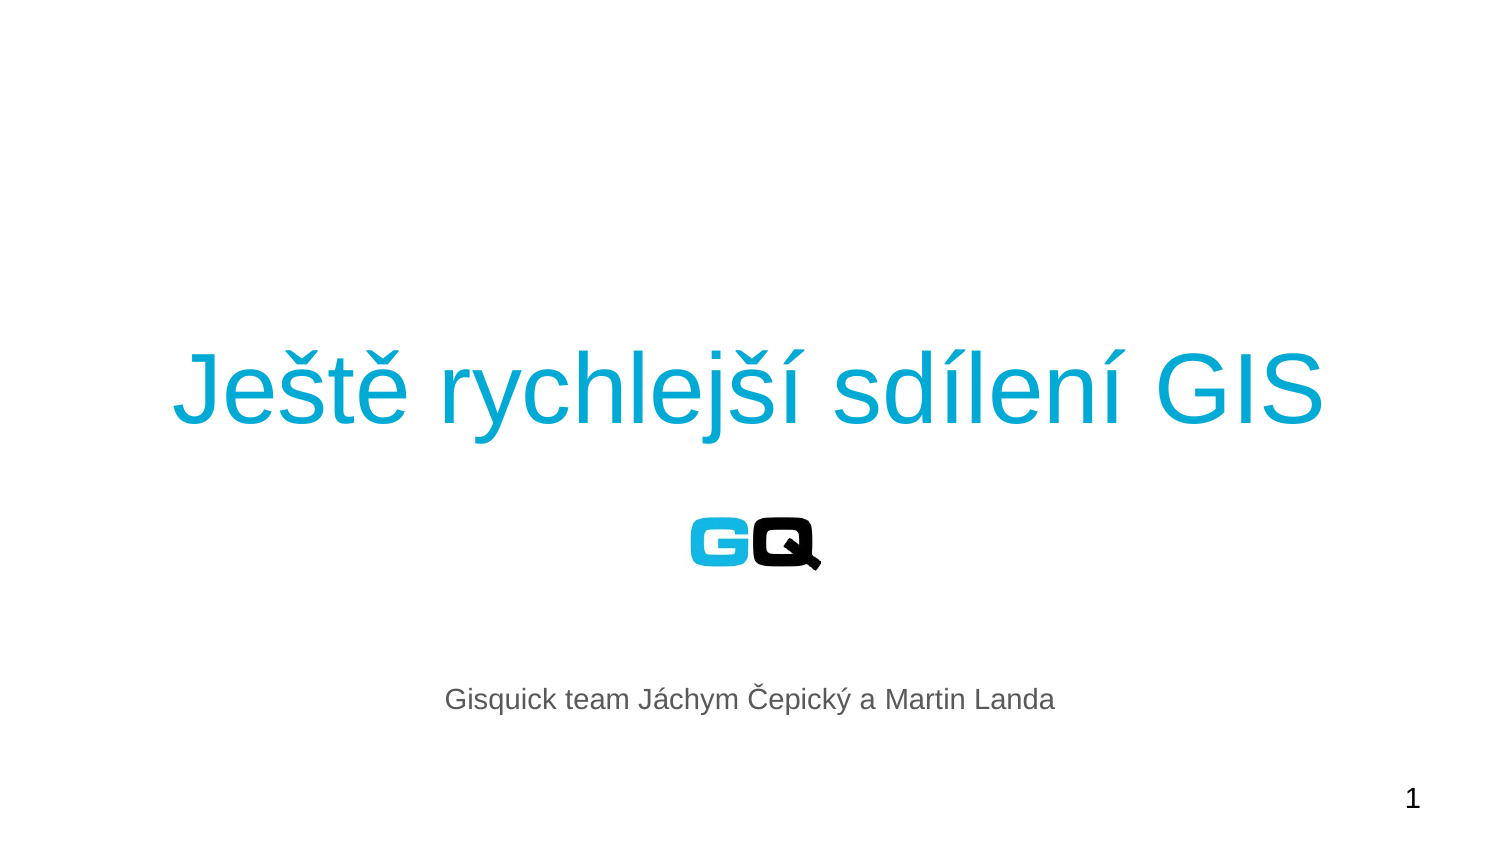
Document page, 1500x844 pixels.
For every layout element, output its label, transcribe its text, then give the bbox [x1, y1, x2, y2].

slide_number 22 [1389, 764, 1480, 830]
title Ještě rychlejší sdílení GIS [51, 122, 1449, 459]
subtitle Gisquick team Jáchym Čepický a Martin Landa [51, 664, 1449, 795]
picture [685, 472, 827, 615]
